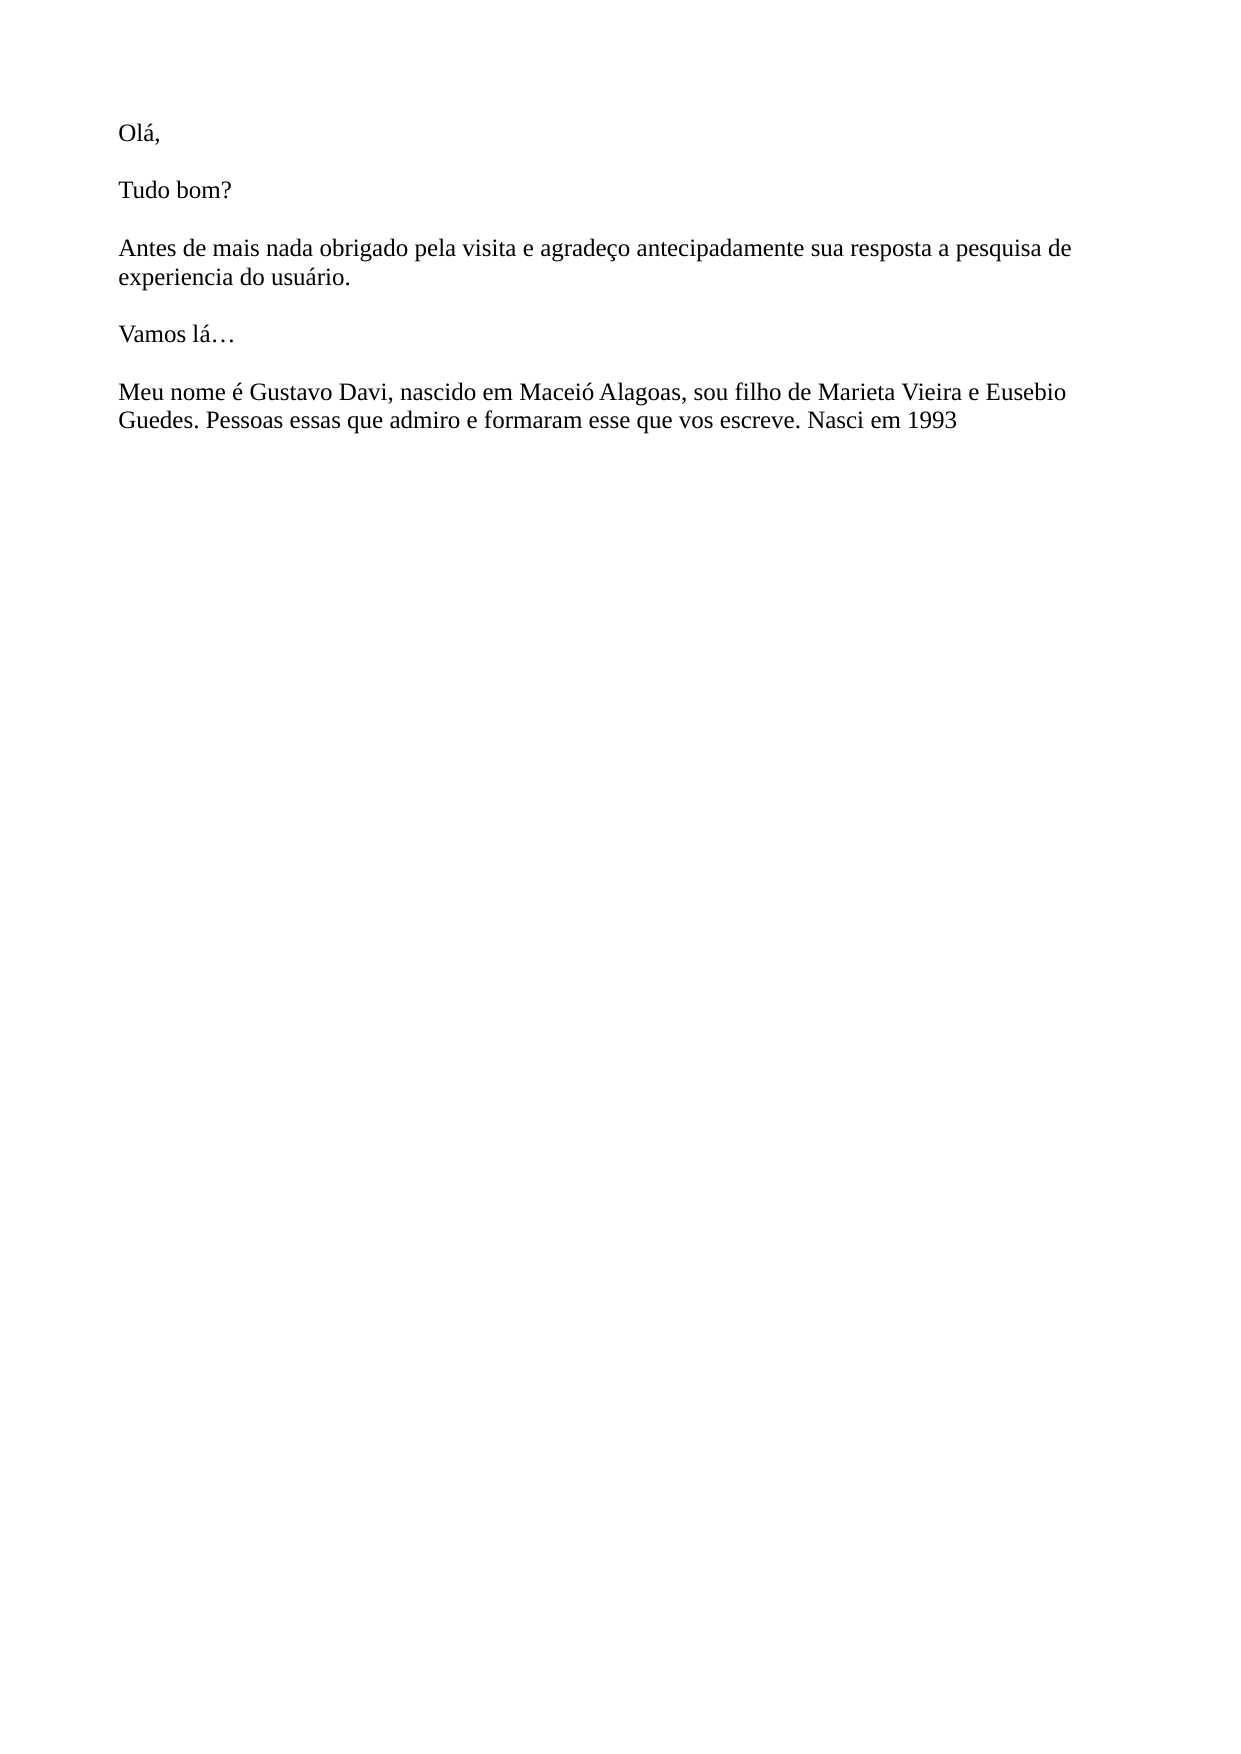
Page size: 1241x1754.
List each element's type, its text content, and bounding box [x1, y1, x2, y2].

text Tudo bom? [118, 176, 1122, 204]
text Olá, [118, 118, 1122, 147]
text Antes de mais nada obrigado pela visita e agradeço antecipadamente sua resposta a pesquisa de experiencia do usuário. [118, 233, 1122, 291]
text Vamos lá… [118, 319, 1122, 348]
text Meu nome é Gustavo Davi, nascido em Maceió Alagoas, sou filho de Marieta Vieira e Eusebio Guedes. Pessoas essas que admiro e formaram esse que vos escreve. Nasci em 1993 [118, 377, 1122, 434]
